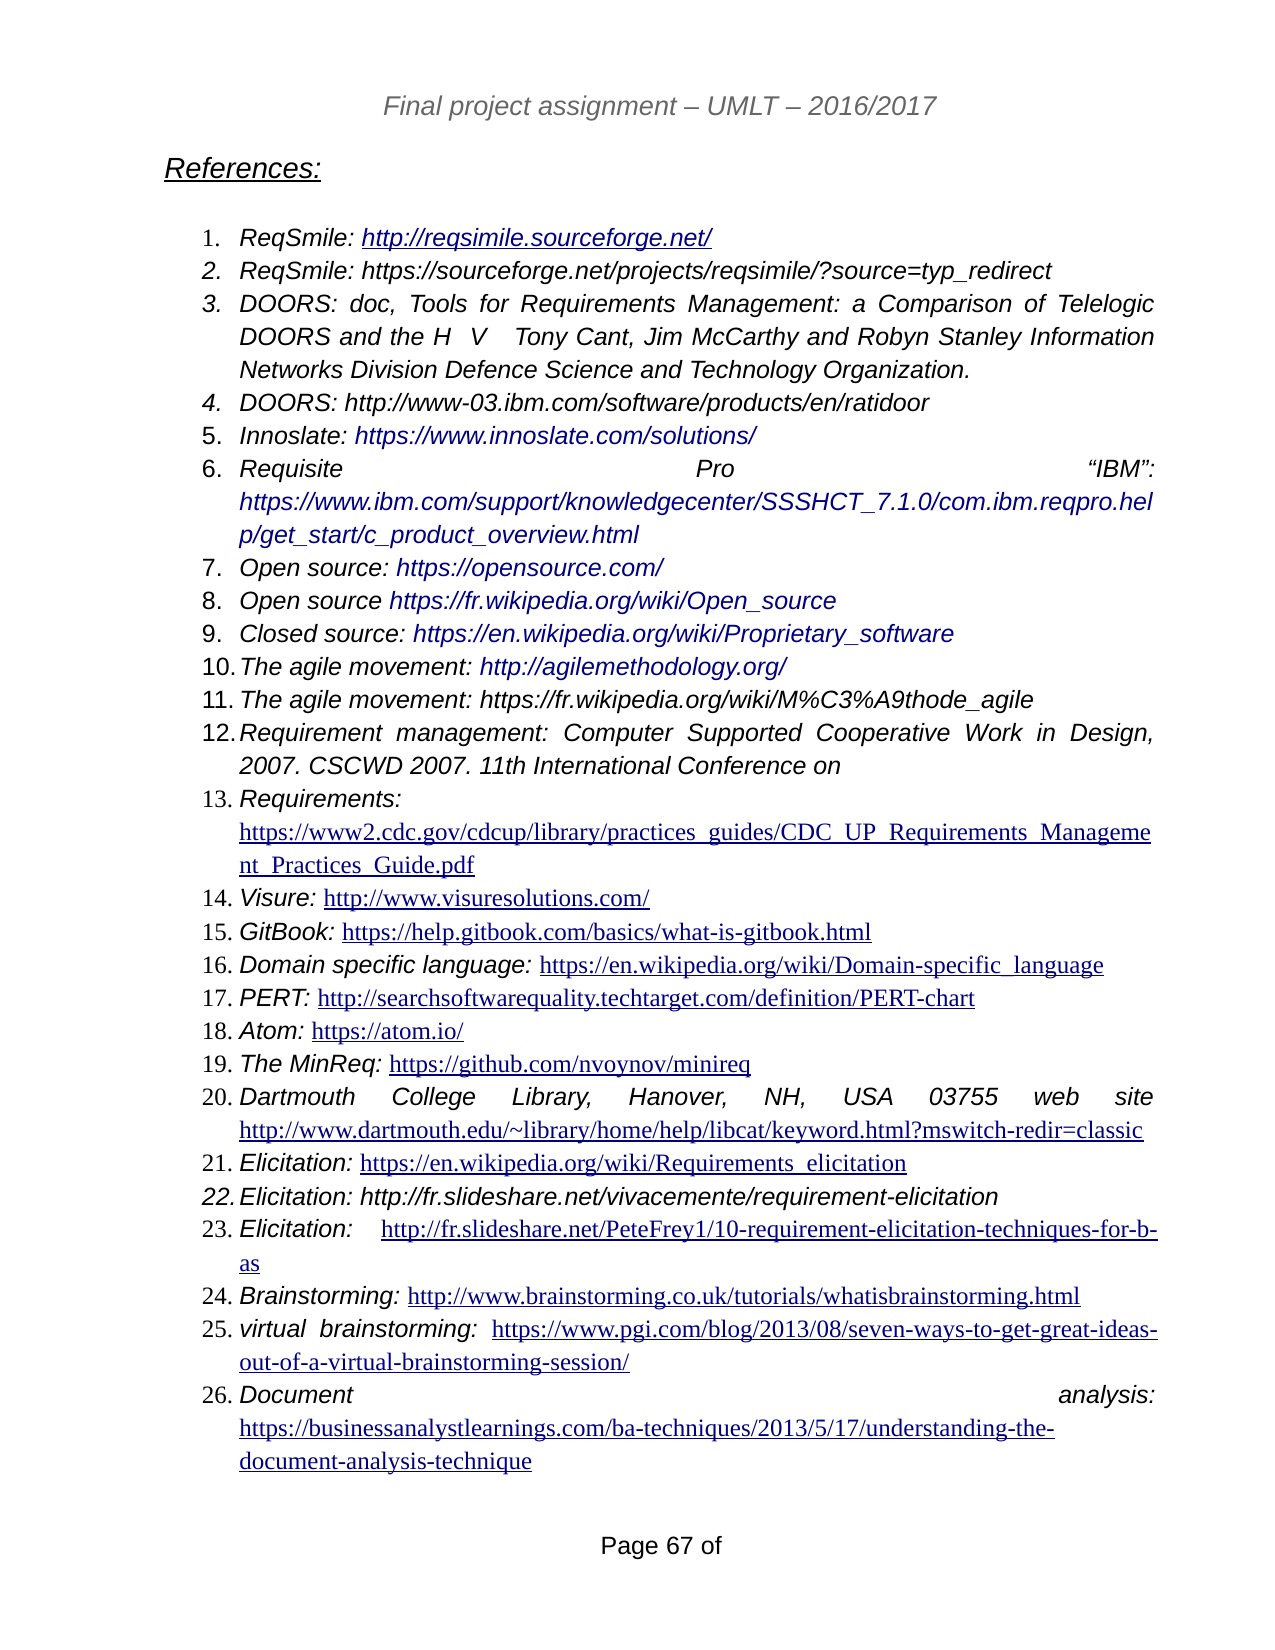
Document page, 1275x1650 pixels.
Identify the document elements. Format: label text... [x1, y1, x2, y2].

list The agile movement: http://agilemethodology.org/ [202, 652, 1158, 681]
list The agile movement: https://fr.wikipedia.org/wiki/M%C3%A9thode_agile [202, 685, 1158, 714]
text References: [164, 151, 1158, 185]
list PERT: http://searchsoftwarequality.techtarget.com/definition/PERT-chart [202, 983, 1158, 1012]
list Brainstorming: http://www.brainstorming.co.uk/tutorials/whatisbrainstorming.html [202, 1281, 1158, 1309]
list Elicitation: https://en.wikipedia.org/wiki/Requirements_elicitation [202, 1148, 1158, 1177]
list Requisite Pro “IBM”: https://www.ibm.com/support/knowledgecenter/SSSHCT_7.1.0/com.ibm.reqpro.help/get_start/c_product_overview.html [202, 454, 1158, 549]
list Dartmouth College Library, Hanover, NH, USA 03755 web site http://www.dartmouth.edu/~library/home/help/libcat/keyword.html?mswitch-redir=classic [202, 1082, 1158, 1144]
list Atom: https://atom.io/ [202, 1016, 1158, 1045]
list The MinReq: https://github.com/nvoynov/minireq [202, 1049, 1158, 1078]
list GitBook: https://help.gitbook.com/basics/what-is-gitbook.html [202, 917, 1158, 945]
list Elicitation: http://fr.slideshare.net/vivacemente/requirement-elicitation [202, 1181, 1158, 1210]
list Closed source: https://en.wikipedia.org/wiki/Proprietary_software [202, 619, 1158, 648]
list Innoslate: https://www.innoslate.com/solutions/ [202, 421, 1158, 450]
list Elicitation: http://fr.slideshare.net/PeteFrey1/10-requirement-elicitation-techniques-for-b-as [202, 1214, 1158, 1276]
list DOORS: http://www-03.ibm.com/software/products/en/ratidoor [202, 388, 1158, 417]
list Requirements: https://www2.cdc.gov/cdcup/library/practices_guides/CDC_UP_Requirements_Management_Practices_Guide.pdf [202, 784, 1158, 879]
list Requirement management: Computer Supported Cooperative Work in Design, 2007. CSCWD 2007. 11th International Conference on [202, 718, 1158, 780]
list DOORS: doc, Tools for Requirements Management: a Comparison of Telelogic DOORS and the HV Tony Cant, Jim McCarthy and Robyn Stanley Information Networks Division Defence Science and Technology Organization. [202, 289, 1158, 384]
list ReqSmile: https://sourceforge.net/projects/reqsimile/?source=typ_redirect [202, 256, 1158, 285]
list Open source https://fr.wikipedia.org/wiki/Open_source [202, 586, 1158, 615]
list Domain specific language: https://en.wikipedia.org/wiki/Domain-specific_language [202, 950, 1158, 978]
list Open source: https://opensource.com/ [202, 553, 1158, 582]
list Document analysis: https://businessanalystlearnings.com/ba-techniques/2013/5/17/understanding-the-document-analysis-technique [202, 1380, 1158, 1475]
list Visure: http://www.visuresolutions.com/ [202, 883, 1158, 912]
list ReqSmile: http://reqsimile.sourceforge.net/ [202, 223, 1158, 252]
list virtual brainstorming: https://www.pgi.com/blog/2013/08/seven-ways-to-get-great-ideas-out-of-a-virtual-brainstorming-session/ [202, 1314, 1158, 1376]
